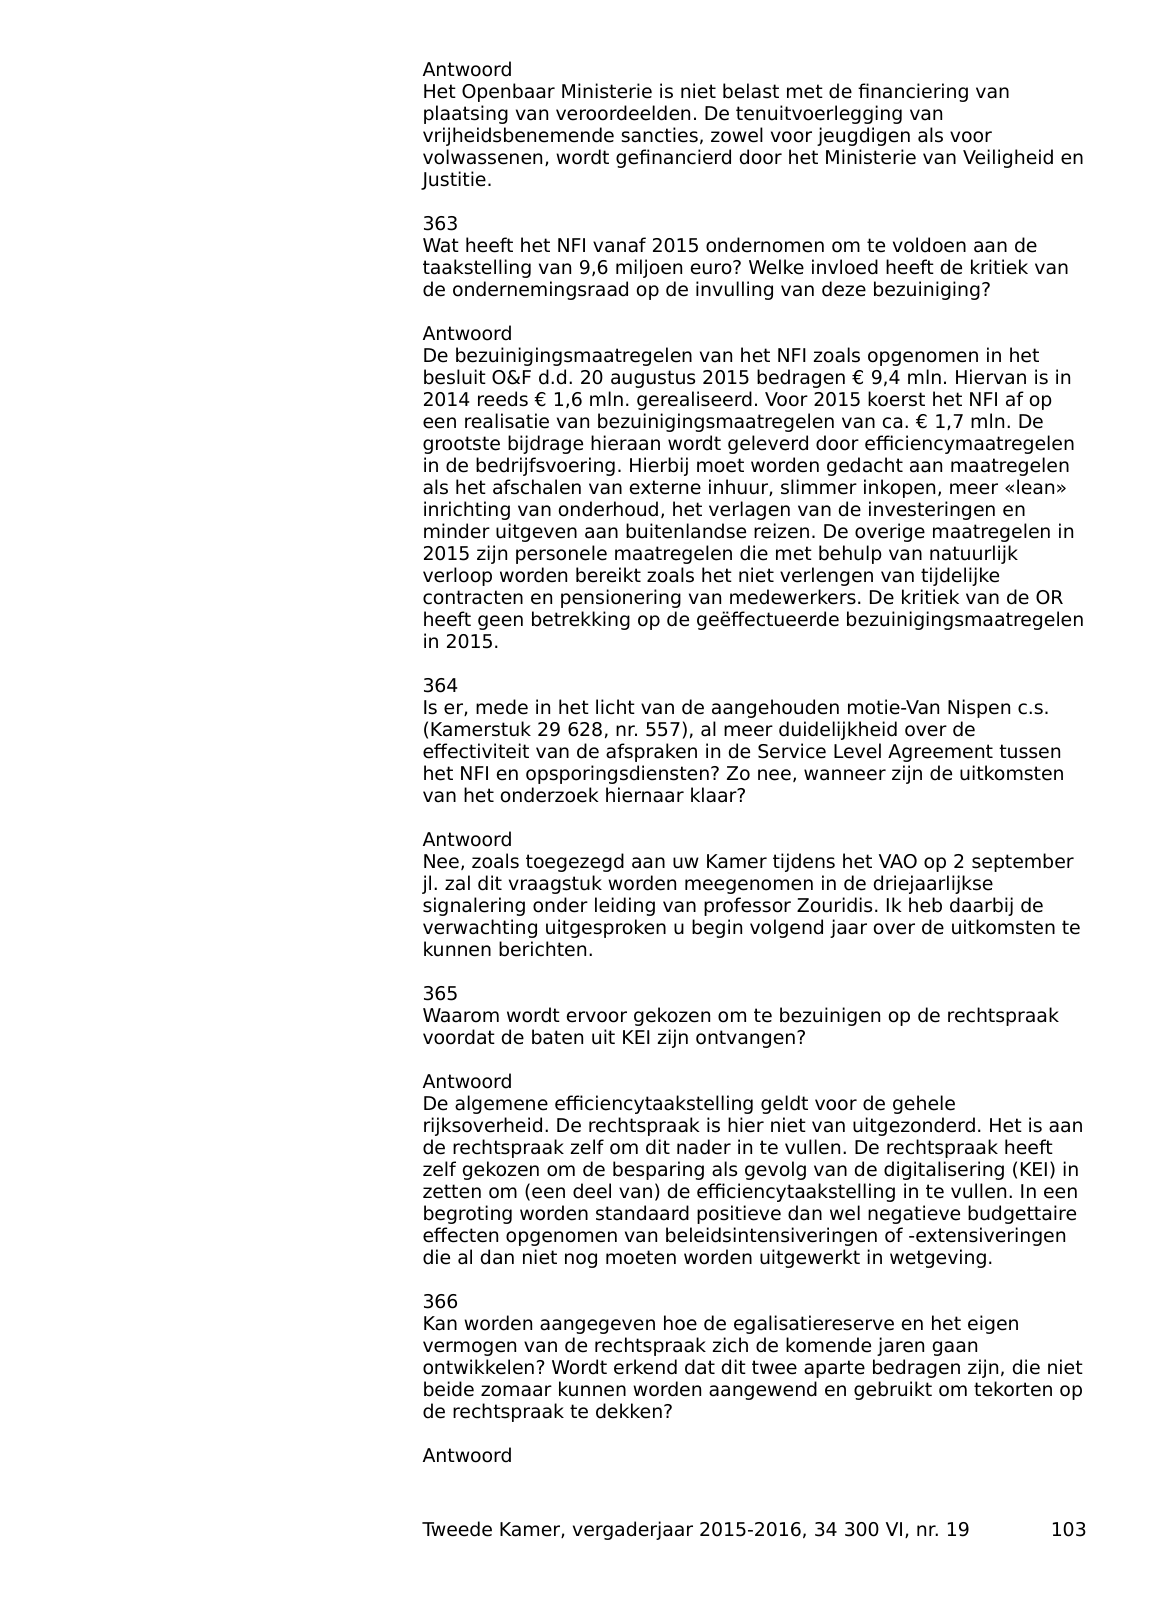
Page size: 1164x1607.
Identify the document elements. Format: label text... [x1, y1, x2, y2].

text Waarom wordt ervoor gekozen om te bezuinigen op de rechtspraak voordat de baten uit KEI zijn ontvangen? [422, 1005, 1087, 1049]
text De algemene efficiencytaakstelling geldt voor de gehele rijksoverheid. De rechtspraak is hier niet van uitgezonderd. Het is aan de rechtspraak zelf om dit nader in te vullen. De rechtspraak heeft zelf gekozen om de besparing als gevolg van de digitalisering (KEI) in zetten om (een deel van) de efficiencytaakstelling in te vullen. In een begroting worden standaard positieve dan wel negatieve budgettaire effecten opgenomen van beleidsintensiveringen of -extensiveringen die al dan niet nog moeten worden uitgewerkt in wetgeving. [422, 1093, 1087, 1269]
text Nee, zoals toegezegd aan uw Kamer tijdens het VAO op 2 september jl. zal dit vraagstuk worden meegenomen in de driejaarlijkse signalering onder leiding van professor Zouridis. Ik heb daarbij de verwachting uitgesproken u begin volgend jaar over de uitkomsten te kunnen berichten. [422, 851, 1087, 961]
text Antwoord [422, 1071, 1087, 1093]
text De bezuinigingsmaatregelen van het NFI zoals opgenomen in het besluit O&F d.d. 20 augustus 2015 bedragen € 9,4 mln. Hiervan is in 2014 reeds € 1,6 mln. gerealiseerd. Voor 2015 koerst het NFI af op een realisatie van bezuinigingsmaatregelen van ca. € 1,7 mln. De grootste bijdrage hieraan wordt geleverd door efficiencymaatregelen in de bedrijfsvoering. Hierbij moet worden gedacht aan maatregelen als het afschalen van externe inhuur, slimmer inkopen, meer «lean» inrichting van onderhoud, het verlagen van de investeringen en minder uitgeven aan buitenlandse reizen. De overige maatregelen in 2015 zijn personele maatregelen die met behulp van natuurlijk verloop worden bereikt zoals het niet verlengen van tijdelijke contracten en pensionering van medewerkers. De kritiek van de OR heeft geen betrekking op de geëffectueerde bezuinigingsmaatregelen in 2015. [422, 345, 1087, 653]
text Wat heeft het NFI vanaf 2015 ondernomen om te voldoen aan de taakstelling van 9,6 miljoen euro? Welke invloed heeft de kritiek van de ondernemingsraad op de invulling van deze bezuiniging? [422, 235, 1087, 301]
text 365 [422, 983, 1087, 1005]
text Antwoord [422, 1445, 1087, 1467]
text Antwoord [422, 323, 1087, 345]
text 366 [422, 1291, 1087, 1313]
text Kan worden aangegeven hoe de egalisatiereserve en het eigen vermogen van de rechtspraak zich de komende jaren gaan ontwikkelen? Wordt erkend dat dit twee aparte bedragen zijn, die niet beide zomaar kunnen worden aangewend en gebruikt om tekorten op de rechtspraak te dekken? [422, 1313, 1087, 1423]
text Het Openbaar Ministerie is niet belast met de financiering van plaatsing van veroordeelden. De tenuitvoerlegging van vrijheidsbenemende sancties, zowel voor jeugdigen als voor volwassenen, wordt gefinancierd door het Ministerie van Veiligheid en Justitie. [422, 81, 1087, 191]
text Antwoord [422, 59, 1087, 81]
text Is er, mede in het licht van de aangehouden motie-Van Nispen c.s. (Kamerstuk 29 628, nr. 557), al meer duidelijkheid over de effectiviteit van de afspraken in de Service Level Agreement tussen het NFI en opsporingsdiensten? Zo nee, wanneer zijn de uitkomsten van het onderzoek hiernaar klaar? [422, 697, 1087, 807]
text Antwoord [422, 829, 1087, 851]
text 363 [422, 213, 1087, 235]
text 364 [422, 675, 1087, 697]
